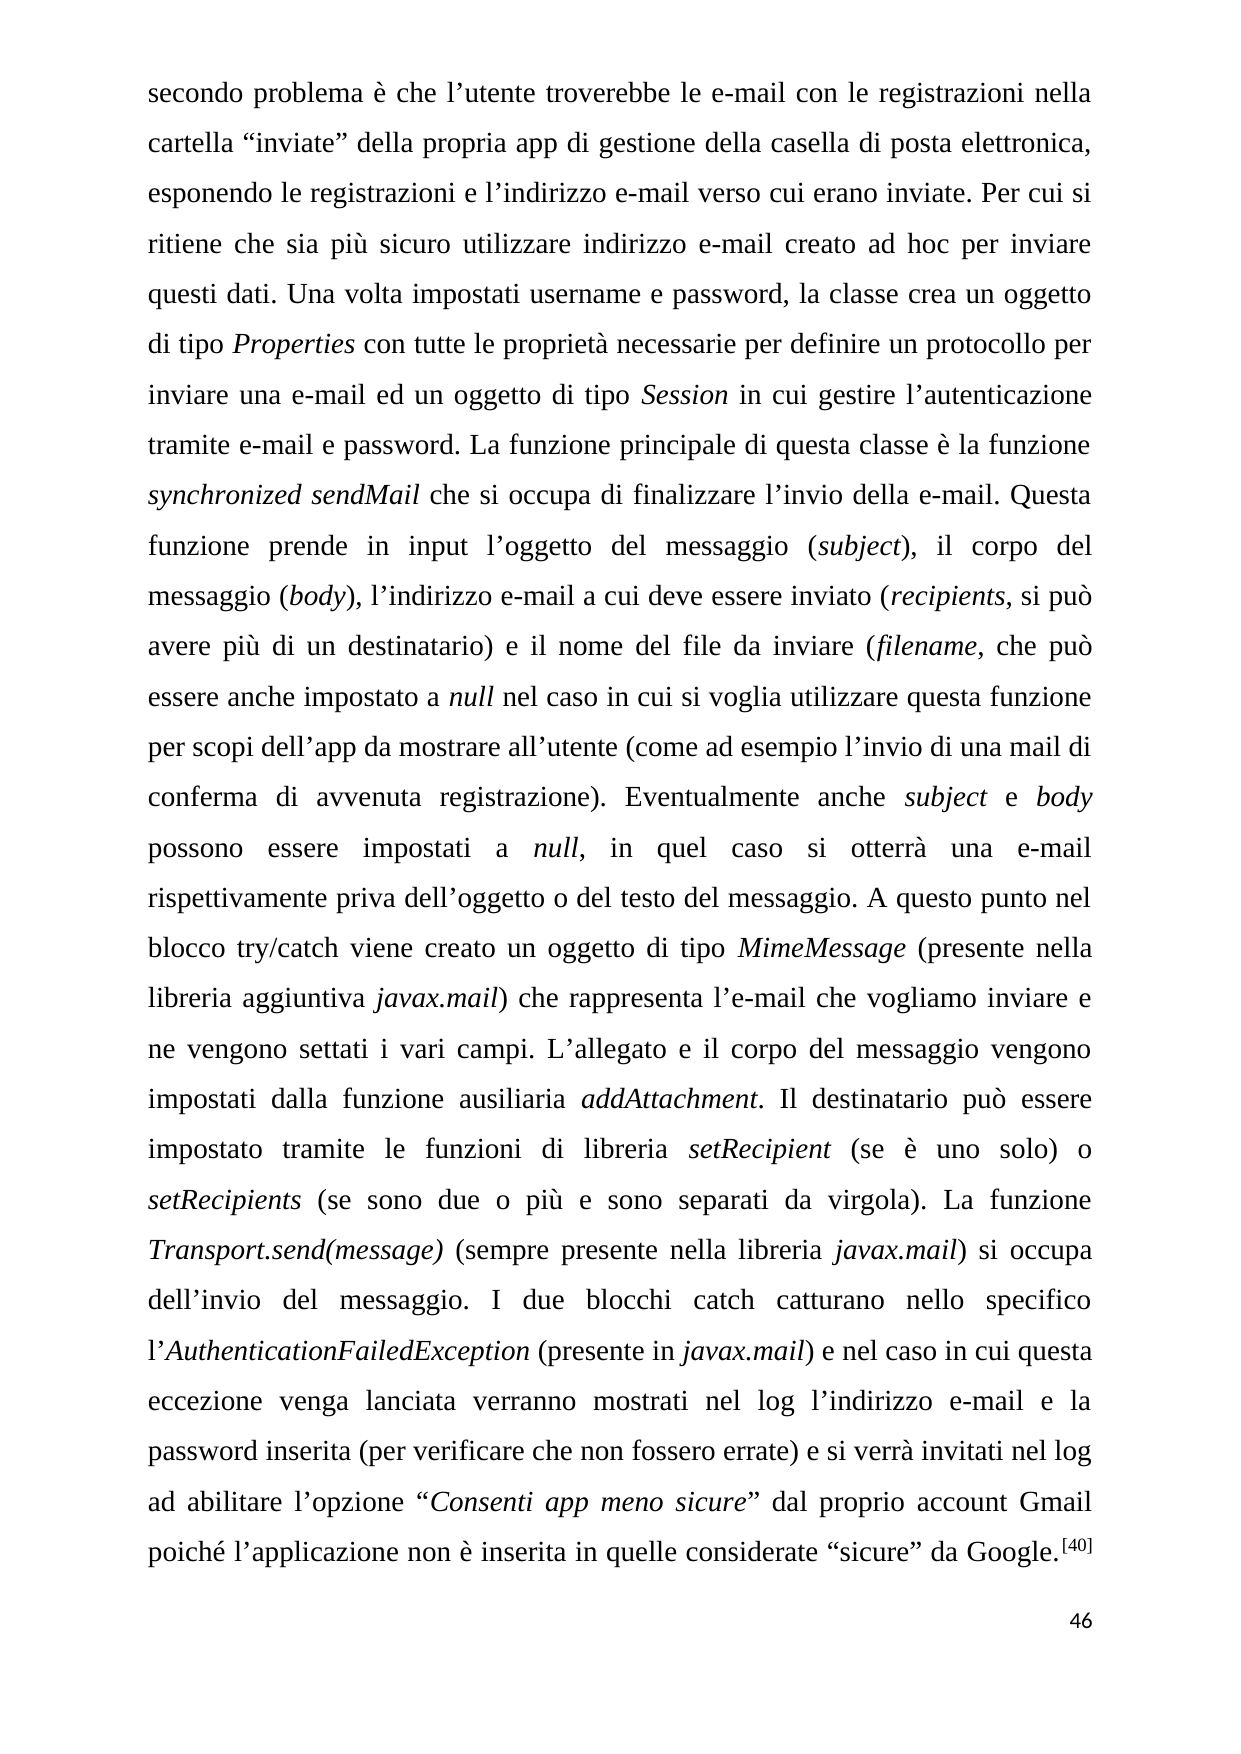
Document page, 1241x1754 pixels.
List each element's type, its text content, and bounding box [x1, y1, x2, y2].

text secondo problema è che l’utente troverebbe le e-mail con le registrazioni nella cartella “inviate” della propria app di gestione della casella di posta elettronica, esponendo le registrazioni e l’indirizzo e-mail verso cui erano inviate. Per cui si ritiene che sia più sicuro utilizzare indirizzo e-mail creato ad hoc per inviare questi dati. Una volta impostati username e password, la classe crea un oggetto di tipo Properties con tutte le proprietà necessarie per definire un protocollo per inviare una e-mail ed un oggetto di tipo Session in cui gestire l’autenticazione tramite e-mail e password. La funzione principale di questa classe è la funzione synchronized sendMail che si occupa di finalizzare l’invio della e-mail. Questa funzione prende in input l’oggetto del messaggio (subject), il corpo del messaggio (body), l’indirizzo e-mail a cui deve essere inviato (recipients, si può avere più di un destinatario) e il nome del file da inviare (filename, che può essere anche impostato a null nel caso in cui si voglia utilizzare questa funzione per scopi dell’app da mostrare all’utente (come ad esempio l’invio di una mail di conferma di avvenuta registrazione). Eventualmente anche subject e body possono essere impostati a null, in quel caso si otterrà una e-mail rispettivamente priva dell’oggetto o del testo del messaggio. A questo punto nel blocco try/catch viene creato un oggetto di tipo MimeMessage (presente nella libreria aggiuntiva javax.mail) che rappresenta l’e-mail che vogliamo inviare e ne vengono settati i vari campi. L’allegato e il corpo del messaggio vengono impostati dalla funzione ausiliaria addAttachment. Il destinatario può essere impostato tramite le funzioni di libreria setRecipient (se è uno solo) o setRecipients (se sono due o più e sono separati da virgola). La funzione Transport.send(message) (sempre presente nella libreria javax.mail) si occupa dell’invio del messaggio. I due blocchi catch catturano nello specifico l’AuthenticationFailedException (presente in javax.mail) e nel caso in cui questa eccezione venga lanciata verranno mostrati nel log l’indirizzo e-mail e la password inserita (per verificare che non fossero errate) e si verrà invitati nel log ad abilitare l’opzione “Consenti app meno sicure” dal proprio account Gmail poiché l’applicazione non è inserita in quelle considerate “sicure” da Google.[40] [148, 75, 1092, 1568]
